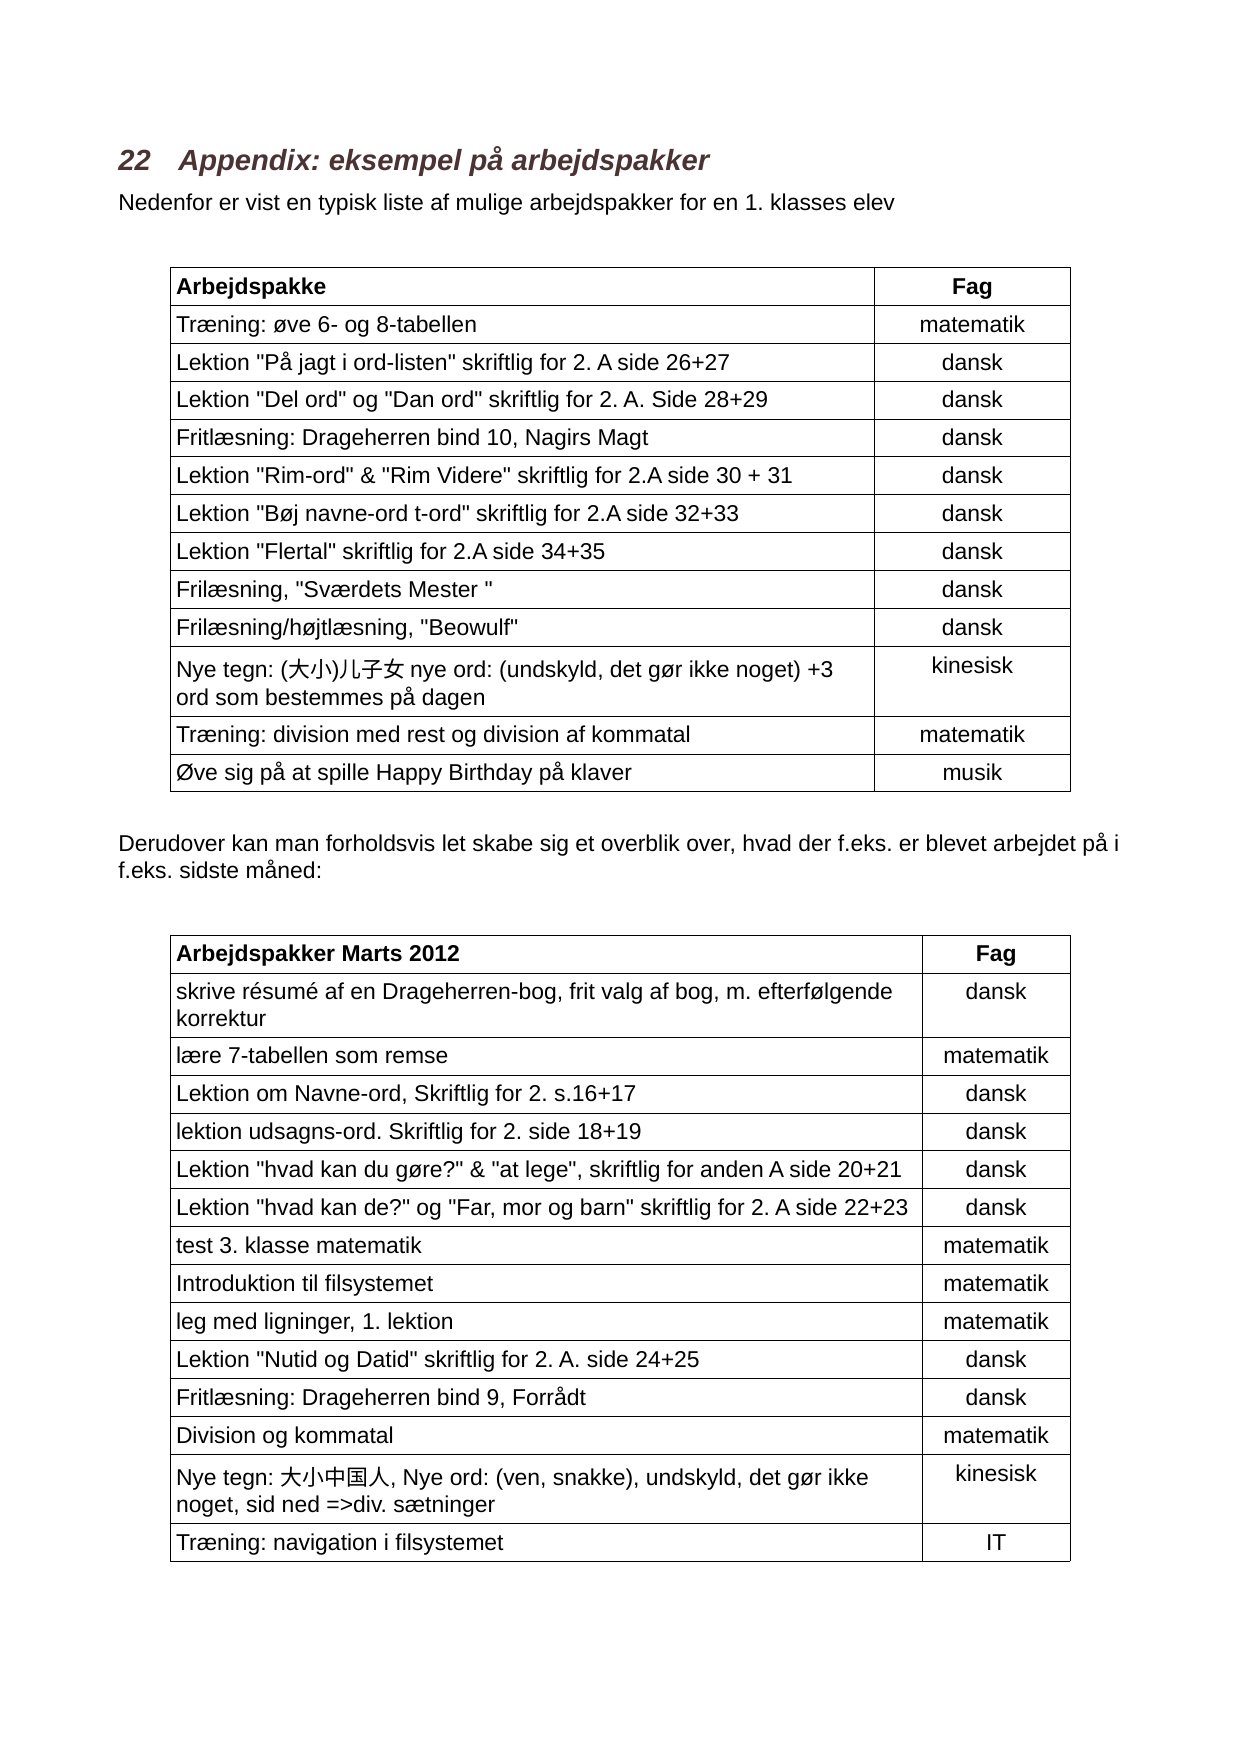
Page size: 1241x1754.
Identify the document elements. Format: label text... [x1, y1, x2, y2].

table_header Fag [923, 936, 1070, 972]
text Derudover kan man forholdsvis let skabe sig et overblik over, hvad der f.eks. er blevet arbejdet på i f.eks. sidste måned: [118, 830, 1122, 883]
table_cell matematik [923, 1303, 1070, 1340]
text Nedenfor er vist en typisk liste af mulige arbejdspakker for en 1. klasses elev [118, 189, 1122, 216]
table_cell Nye tegn: (大小)儿子女 nye ord: (undskyld, det gør ikke noget) +3 ord som bestemmes på dagen [171, 647, 874, 716]
table_cell dansk [875, 533, 1070, 570]
table_cell dansk [923, 1076, 1070, 1112]
table_cell dansk [875, 457, 1070, 494]
table_cell lære 7-tabellen som remse [171, 1038, 922, 1074]
table_cell Lektion om Navne-ord, Skriftlig for 2. s.16+17 [171, 1076, 922, 1112]
table_cell leg med ligninger, 1. lektion [171, 1303, 922, 1340]
table_cell matematik [923, 1417, 1070, 1454]
table_header Arbejdspakker Marts 2012 [171, 936, 922, 972]
table_cell Lektion "hvad kan du gøre?" & "at lege", skriftlig for anden A side 20+21 [171, 1151, 922, 1188]
table_cell lektion udsagns-ord. Skriftlig for 2. side 18+19 [171, 1114, 922, 1150]
table_cell test 3. klasse matematik [171, 1227, 922, 1264]
table_cell dansk [923, 1151, 1070, 1188]
table_cell dansk [875, 382, 1070, 418]
table_cell dansk [923, 1341, 1070, 1378]
table_cell kinesisk [875, 647, 1070, 716]
table_cell IT [923, 1524, 1070, 1561]
table_cell Lektion "hvad kan de?" og "Far, mor og barn" skriftlig for 2. A side 22+23 [171, 1189, 922, 1226]
table_cell dansk [875, 344, 1070, 381]
table_cell dansk [875, 420, 1070, 456]
table_cell dansk [923, 974, 1070, 1037]
table_cell Frilæsning, "Sværdets Mester " [171, 571, 874, 608]
table_cell matematik [923, 1265, 1070, 1302]
table_cell musik [875, 755, 1070, 791]
table_cell Lektion "Del ord" og "Dan ord" skriftlig for 2. A. Side 28+29 [171, 382, 874, 418]
table_cell Træning: øve 6- og 8-tabellen [171, 306, 874, 343]
table_header Arbejdspakke [171, 268, 874, 305]
table_cell Lektion "Flertal" skriftlig for 2.A side 34+35 [171, 533, 874, 570]
table_cell matematik [875, 306, 1070, 343]
table_cell Nye tegn: 大小中国人, Nye ord: (ven, snakke), undskyld, det gør ikke noget, sid ned =>div. sætninger [171, 1455, 922, 1523]
subtitle Appendix: eksempel på arbejdspakker [118, 143, 1122, 177]
table_cell Lektion "Bøj navne-ord t-ord" skriftlig for 2.A side 32+33 [171, 495, 874, 532]
table_header Fag [875, 268, 1070, 305]
table_cell dansk [923, 1379, 1070, 1416]
table_cell matematik [875, 717, 1070, 753]
table_cell dansk [875, 609, 1070, 646]
table_cell Fritlæsning: Drageherren bind 10, Nagirs Magt [171, 420, 874, 456]
table_cell Lektion "På jagt i ord-listen" skriftlig for 2. A side 26+27 [171, 344, 874, 381]
table_cell dansk [875, 571, 1070, 608]
table_cell dansk [875, 495, 1070, 532]
table_cell dansk [923, 1189, 1070, 1226]
table_cell Introduktion til filsystemet [171, 1265, 922, 1302]
table_cell Træning: navigation i filsystemet [171, 1524, 922, 1561]
table_cell kinesisk [923, 1455, 1070, 1523]
table_cell Division og kommatal [171, 1417, 922, 1454]
table_cell dansk [923, 1114, 1070, 1150]
table_cell Øve sig på at spille Happy Birthday på klaver [171, 755, 874, 791]
table_cell matematik [923, 1227, 1070, 1264]
table_cell Lektion "Rim-ord" & "Rim Videre" skriftlig for 2.A side 30 + 31 [171, 457, 874, 494]
table_cell Træning: division med rest og division af kommatal [171, 717, 874, 753]
table_cell skrive résumé af en Drageherren-bog, frit valg af bog, m. efterfølgende korrektur [171, 974, 922, 1037]
table_cell matematik [923, 1038, 1070, 1074]
table_cell Lektion "Nutid og Datid" skriftlig for 2. A. side 24+25 [171, 1341, 922, 1378]
table_cell Frilæsning/højtlæsning, "Beowulf" [171, 609, 874, 646]
table_cell Fritlæsning: Drageherren bind 9, Forrådt [171, 1379, 922, 1416]
